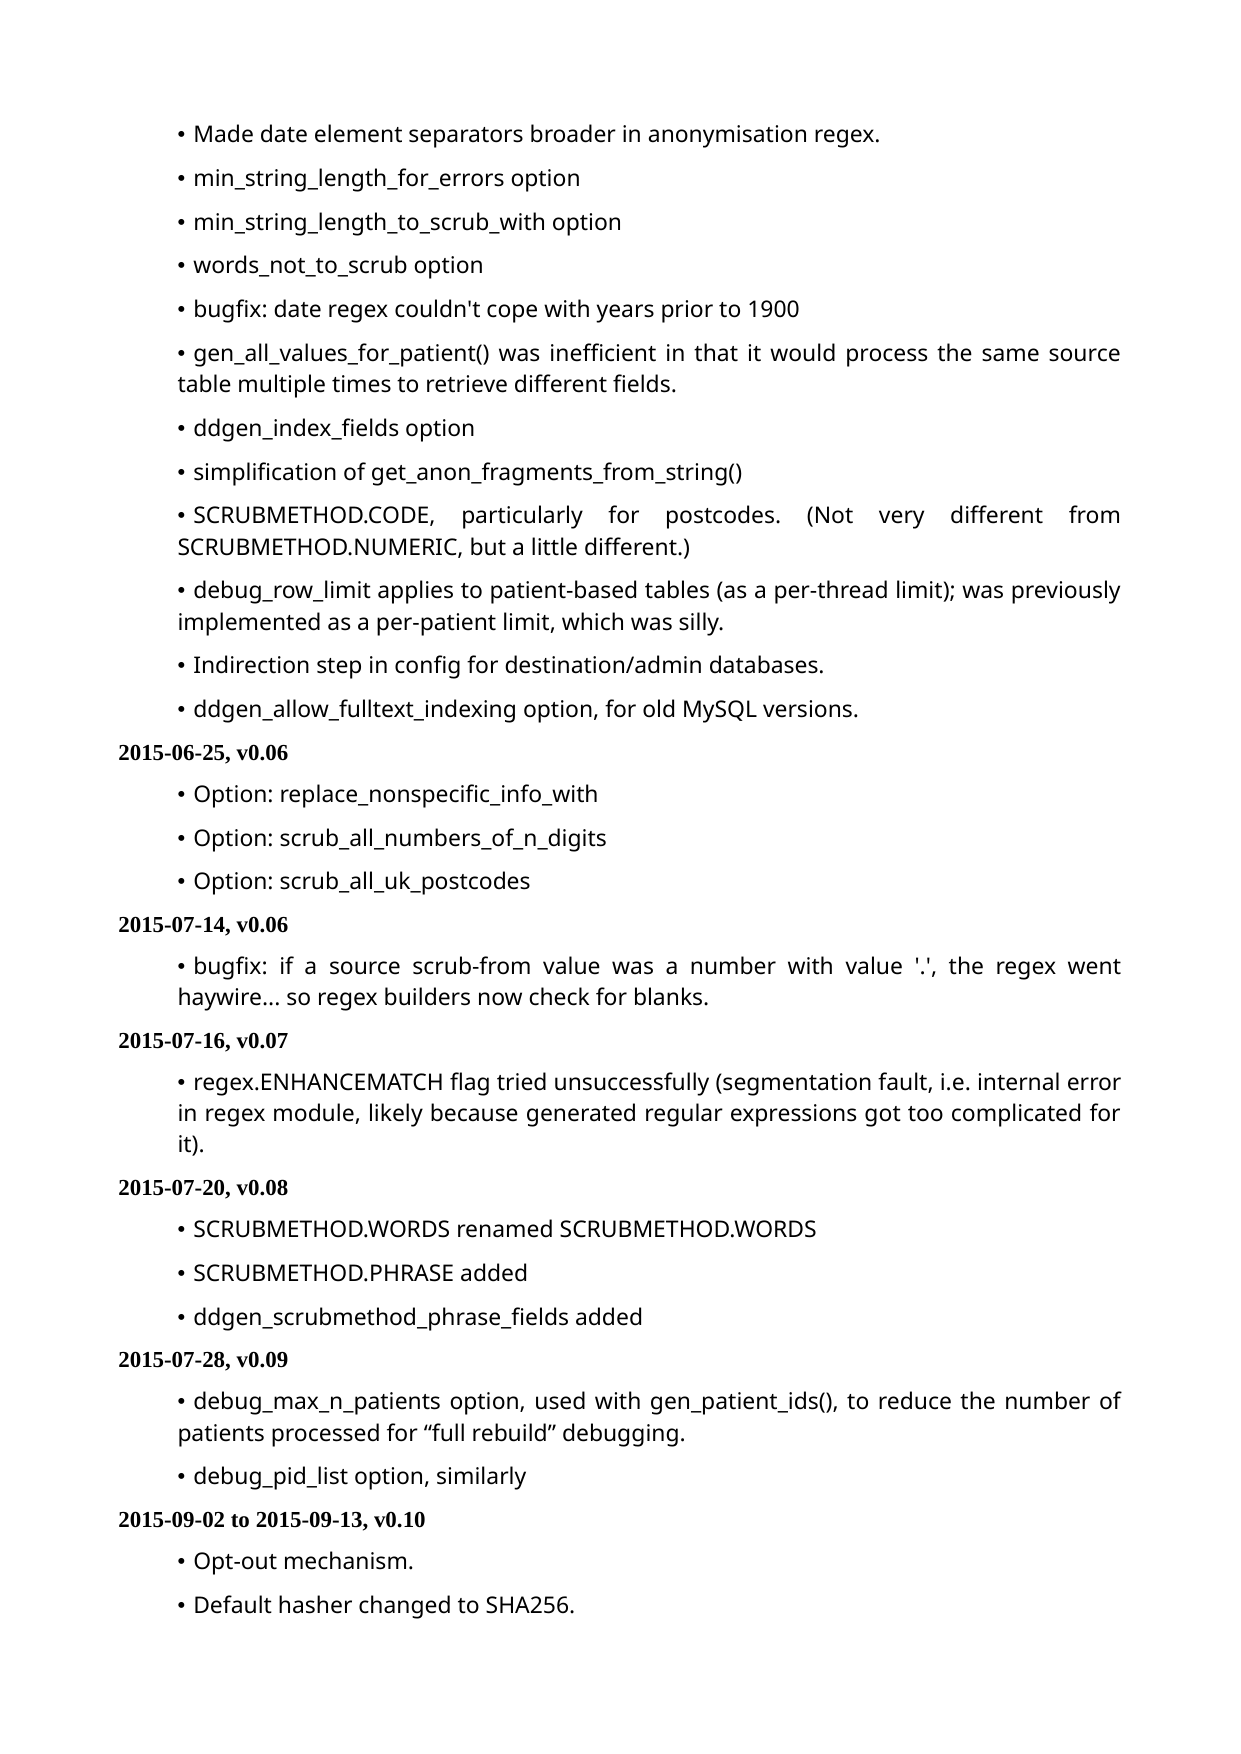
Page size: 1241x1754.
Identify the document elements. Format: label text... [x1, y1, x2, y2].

subtitle 2015-09-02 to 2015-09-13, v0.10 [118, 1506, 1122, 1532]
list Indirection step in config for destination/admin databases. [177, 649, 1122, 681]
list bugfix: if a source scrub-from value was a number with value '.', the regex went haywire... so regex builders now check for blanks. [177, 950, 1122, 1012]
list ddgen_scrubmethod_phrase_fields added [177, 1301, 1122, 1332]
list bugfix: date regex couldn't cope with years prior to 1900 [177, 293, 1122, 324]
list Made date element separators broader in anonymisation regex. [177, 118, 1122, 149]
list debug_max_n_patients option, used with gen_patient_ids(), to reduce the number of patients processed for “full rebuild” debugging. [177, 1385, 1122, 1448]
list SCRUBMETHOD.WORDS renamed SCRUBMETHOD.WORDS [177, 1213, 1122, 1244]
list Option: scrub_all_numbers_of_n_digits [177, 822, 1122, 853]
list Option: replace_nonspecific_info_with [177, 778, 1122, 809]
list Opt-out mechanism. [177, 1545, 1122, 1576]
list Default hasher changed to SHA256. [177, 1589, 1122, 1620]
list debug_row_limit applies to patient-based tables (as a per-thread limit); was previously implemented as a per-patient limit, which was silly. [177, 574, 1122, 637]
list SCRUBMETHOD.PHRASE added [177, 1257, 1122, 1288]
list ddgen_index_fields option [177, 412, 1122, 443]
list words_not_to_scrub option [177, 249, 1122, 281]
list debug_pid_list option, similarly [177, 1460, 1122, 1492]
subtitle 2015-07-14, v0.06 [118, 911, 1122, 937]
list min_string_length_to_scrub_with option [177, 206, 1122, 237]
subtitle 2015-07-28, v0.09 [118, 1346, 1122, 1373]
subtitle 2015-07-20, v0.08 [118, 1174, 1122, 1201]
list gen_all_values_for_patient() was inefficient in that it would process the same source table multiple times to retrieve different fields. [177, 337, 1122, 399]
subtitle 2015-07-16, v0.07 [118, 1027, 1122, 1053]
list SCRUBMETHOD.CODE, particularly for postcodes. (Not very different from SCRUBMETHOD.NUMERIC, but a little different.) [177, 499, 1122, 562]
list Option: scrub_all_uk_postcodes [177, 865, 1122, 897]
subtitle 2015-06-25, v0.06 [118, 739, 1122, 765]
list min_string_length_for_errors option [177, 162, 1122, 193]
list simplification of get_anon_fragments_from_string() [177, 456, 1122, 487]
list regex.ENHANCEMATCH flag tried unsuccessfully (segmentation fault, i.e. internal error in regex module, likely because generated regular expressions got too complicated for it). [177, 1066, 1122, 1160]
list ddgen_allow_fulltext_indexing option, for old MySQL versions. [177, 693, 1122, 724]
